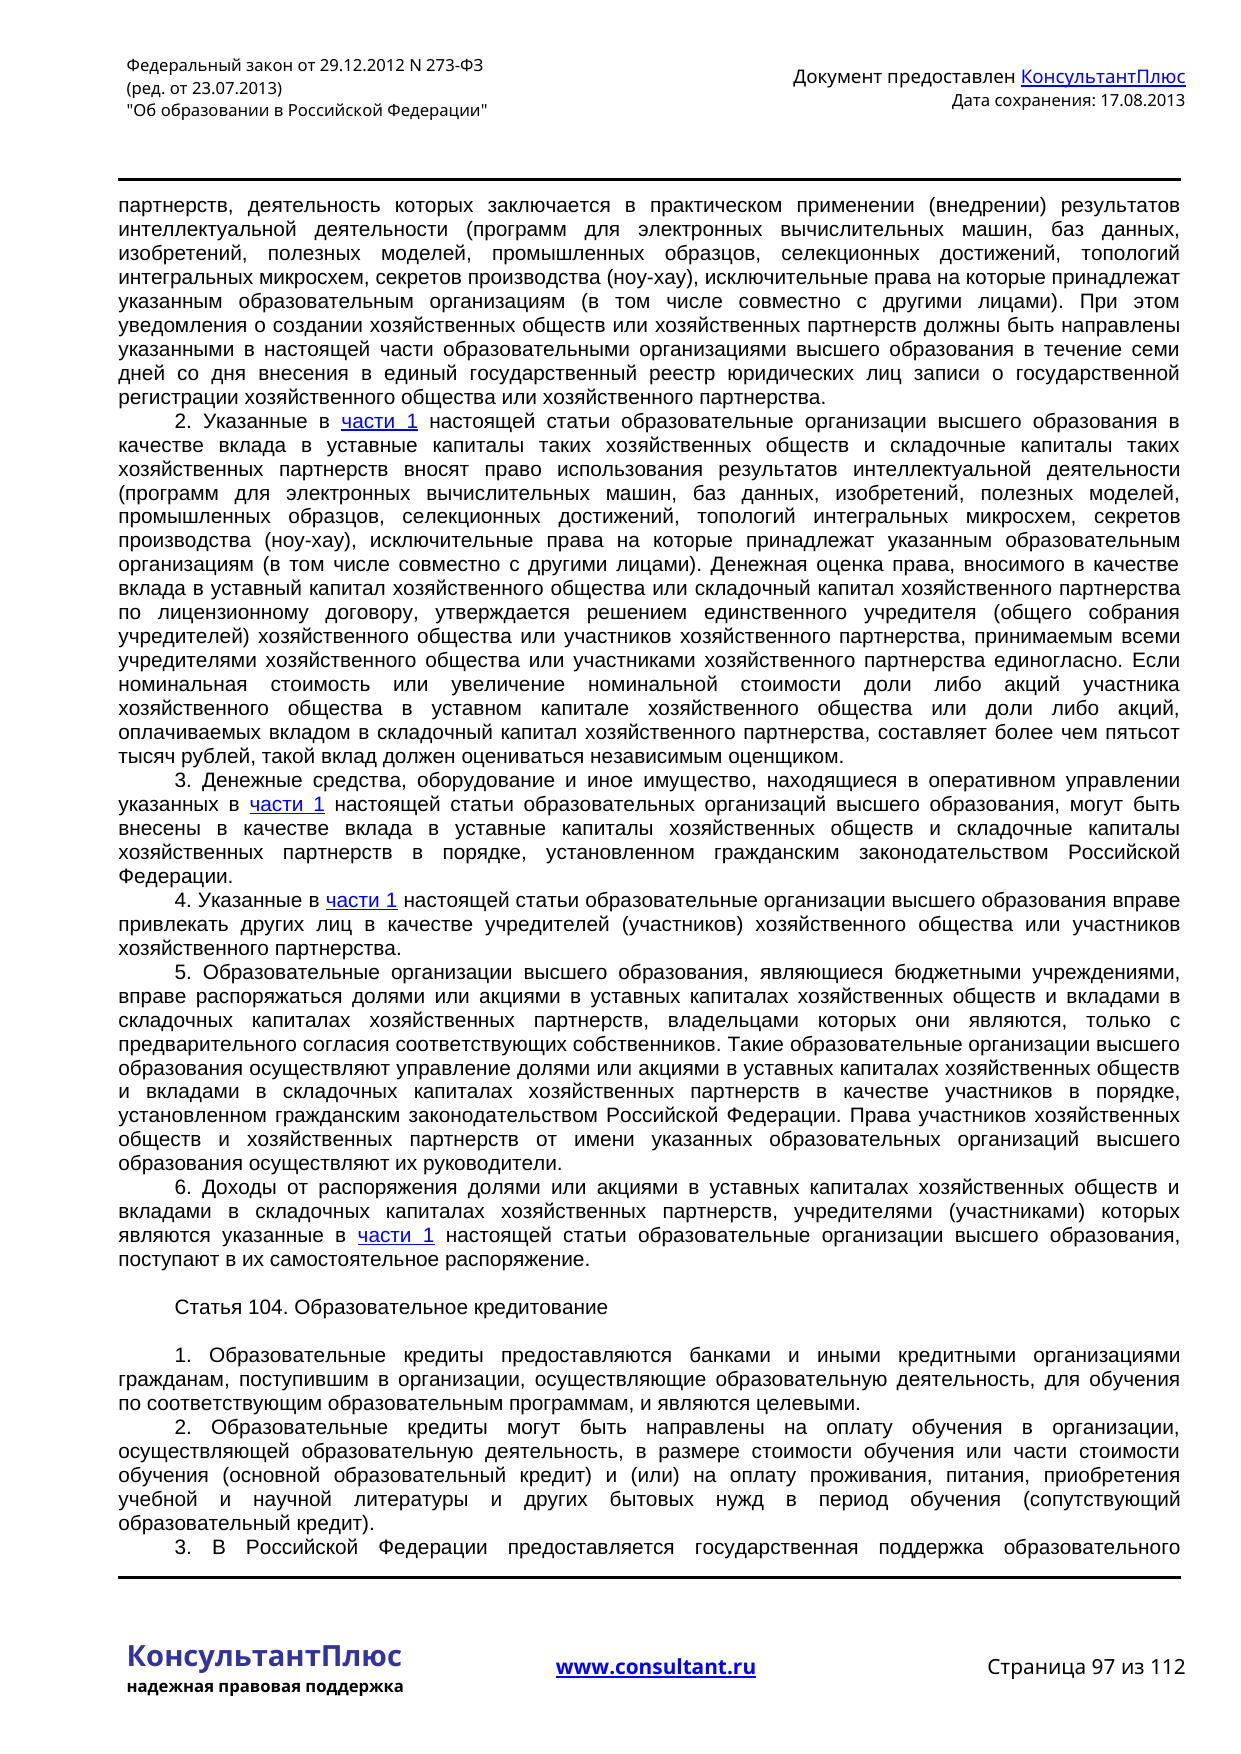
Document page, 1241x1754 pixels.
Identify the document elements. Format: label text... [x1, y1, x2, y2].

text 5. Образовательные организации высшего образования, являющиеся бюджетными учреждениями, вправе распоряжаться долями или акциями в уставных капиталах хозяйственных обществ и вкладами в складочных капиталах хозяйственных партнерств, владельцами которых они являются, только с предварительного согласия соответствующих собственников. Такие образовательные организации высшего образования осуществляют управление долями или акциями в уставных капиталах хозяйственных обществ и вкладами в складочных капиталах хозяйственных партнерств в качестве участников в порядке, установленном гражданским законодательством Российской Федерации. Права участников хозяйственных обществ и хозяйственных партнерств от имени указанных образовательных организаций высшего образования осуществляют их руководители. [118, 959, 1181, 1175]
text 6. Доходы от распоряжения долями или акциями в уставных капиталах хозяйственных обществ и вкладами в складочных капиталах хозяйственных партнерств, учредителями (участниками) которых являются указанные в части 1 настоящей статьи образовательные организации высшего образования, поступают в их самостоятельное распоряжение. [118, 1175, 1181, 1271]
text 3. В Российской Федерации предоставляется государственная поддержка образовательного [118, 1534, 1181, 1558]
text 3. Денежные средства, оборудование и иное имущество, находящиеся в оперативном управлении указанных в части 1 настоящей статьи образовательных организаций высшего образования, могут быть внесены в качестве вклада в уставные капиталы хозяйственных обществ и складочные капиталы хозяйственных партнерств в порядке, установленном гражданским законодательством Российской Федерации. [118, 768, 1181, 888]
text 2. Образовательные кредиты могут быть направлены на оплату обучения в организации, осуществляющей образовательную деятельность, в размере стоимости обучения или части стоимости обучения (основной образовательный кредит) и (или) на оплату проживания, питания, приобретения учебной и научной литературы и других бытовых нужд в период обучения (сопутствующий образовательный кредит). [118, 1415, 1181, 1534]
text 2. Указанные в части 1 настоящей статьи образовательные организации высшего образования в качестве вклада в уставные капиталы таких хозяйственных обществ и складочные капиталы таких хозяйственных партнерств вносят право использования результатов интеллектуальной деятельности (программ для электронных вычислительных машин, баз данных, изобретений, полезных моделей, промышленных образцов, селекционных достижений, топологий интегральных микросхем, секретов производства (ноу-хау), исключительные права на которые принадлежат указанным образовательным организациям (в том числе совместно с другими лицами). Денежная оценка права, вносимого в качестве вклада в уставный капитал хозяйственного общества или складочный капитал хозяйственного партнерства по лицензионному договору, утверждается решением единственного учредителя (общего собрания учредителей) хозяйственного общества или участников хозяйственного партнерства, принимаемым всеми учредителями хозяйственного общества или участниками хозяйственного партнерства единогласно. Если номинальная стоимость или увеличение номинальной стоимости доли либо акций участника хозяйственного общества в уставном капитале хозяйственного общества или доли либо акций, оплачиваемых вкладом в складочный капитал хозяйственного партнерства, составляет более чем пятьсот тысяч рублей, такой вклад должен оцениваться независимым оценщиком. [118, 408, 1181, 768]
text партнерств, деятельность которых заключается в практическом применении (внедрении) результатов интеллектуальной деятельности (программ для электронных вычислительных машин, баз данных, изобретений, полезных моделей, промышленных образцов, селекционных достижений, топологий интегральных микросхем, секретов производства (ноу-хау), исключительные права на которые принадлежат указанным образовательным организациям (в том числе совместно с другими лицами). При этом уведомления о создании хозяйственных обществ или хозяйственных партнерств должны быть направлены указанными в настоящей части образовательными организациями высшего образования в течение семи дней со дня внесения в единый государственный реестр юридических лиц записи о государственной регистрации хозяйственного общества или хозяйственного партнерства. [118, 193, 1181, 408]
text 1. Образовательные кредиты предоставляются банками и иными кредитными организациями гражданам, поступившим в организации, осуществляющие образовательную деятельность, для обучения по соответствующим образовательным программам, и являются целевыми. [118, 1343, 1181, 1415]
text Статья 104. Образовательное кредитование [118, 1295, 1181, 1319]
text 4. Указанные в части 1 настоящей статьи образовательные организации высшего образования вправе привлекать других лиц в качестве учредителей (участников) хозяйственного общества или участников хозяйственного партнерства. [118, 888, 1181, 959]
